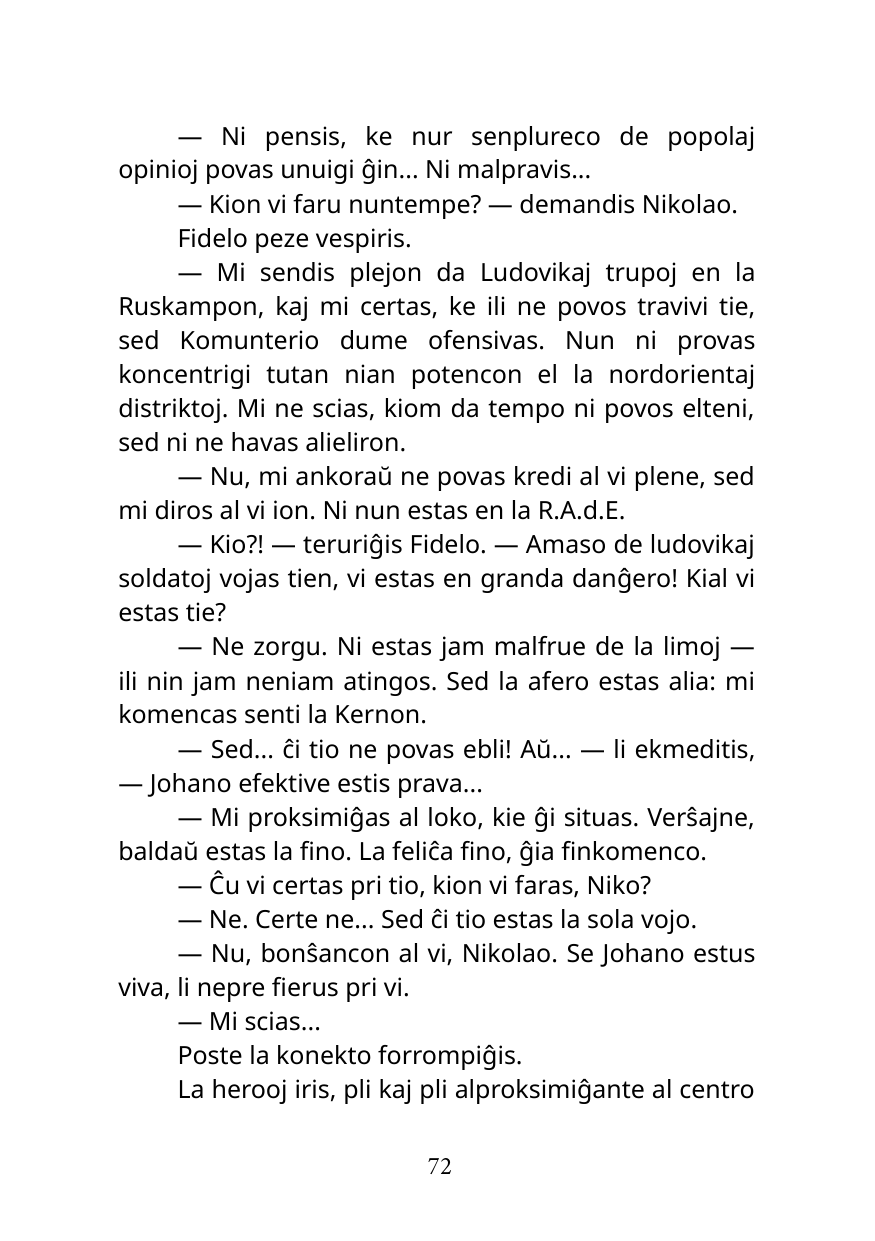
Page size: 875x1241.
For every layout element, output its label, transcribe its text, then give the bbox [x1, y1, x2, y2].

text — Kio?! — teruriĝis Fidelo. — Amaso de ludovikaj soldatoj vojas tien, vi estas en granda danĝero! Kial vi estas tie? [118, 527, 756, 629]
text — Sed... ĉi tio ne povas ebli! Aŭ... — li ekmeditis, — Johano efektive estis prava... [118, 731, 756, 799]
text — Ĉu vi certas pri tio, kion vi faras, Niko? [118, 867, 756, 902]
text Fidelo peze vespiris. [118, 220, 756, 254]
text — Nu, mi ankoraŭ ne povas kredi al vi plene, sed mi diros al vi ion. Ni nun estas en la R.A.d.E. [118, 459, 756, 527]
text — Mi proksimiĝas al loko, kie ĝi situas. Verŝajne, baldaŭ estas la fino. La feliĉa fino, ĝia finkomenco. [118, 799, 756, 867]
text — Mi scias... [118, 1004, 756, 1038]
text — Ne zorgu. Ni estas jam malfrue de la limoj — ili nin jam neniam atingos. Sed la afero estas alia: mi komencas senti la Kernon. [118, 629, 756, 731]
text Poste la konekto forrompiĝis. [118, 1038, 756, 1072]
text — Kion vi faru nuntempe? — demandis Nikolao. [118, 186, 756, 220]
text — Mi sendis plejon da Ludovikaj trupoj en la Ruskampon, kaj mi certas, ke ili ne povos travivi tie, sed Komunterio dume ofensivas. Nun ni provas koncentrigi tutan nian potencon el la nordorientaj distriktoj. Mi ne scias, kiom da tempo ni povos elteni, sed ni ne havas alieliron. [118, 254, 756, 459]
text — Nu, bonŝancon al vi, Nikolao. Se Johano estus viva, li nepre fierus pri vi. [118, 936, 756, 1004]
text — Ne. Certe ne... Sed ĉi tio estas la sola vojo. [118, 902, 756, 936]
text La herooj iris, pli kaj pli alproksimiĝante al centro [118, 1072, 756, 1106]
text — Ni pensis, ke nur senplureco de popolaj opinioj povas unuigi ĝin... Ni malpravis... [118, 118, 756, 186]
